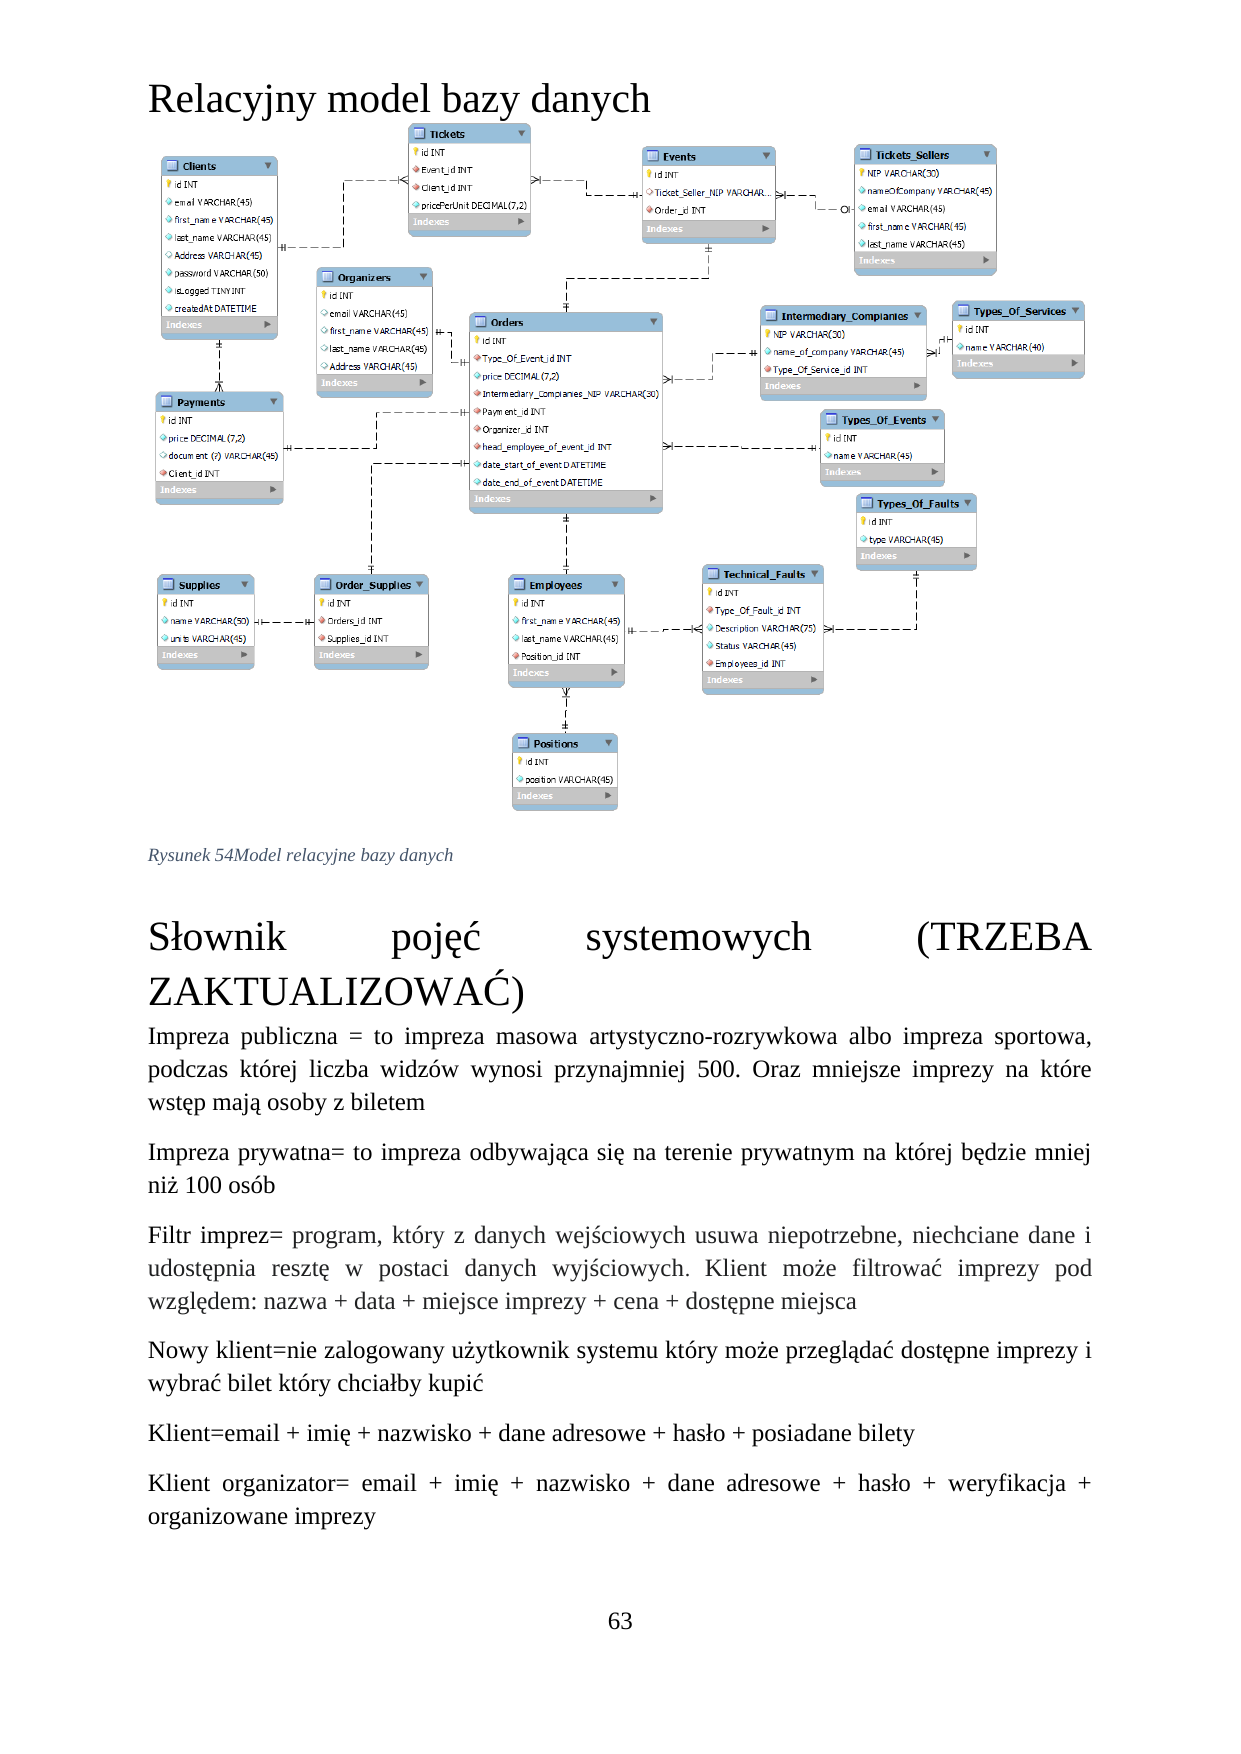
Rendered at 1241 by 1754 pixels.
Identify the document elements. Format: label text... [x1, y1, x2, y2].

subtitle Słownik pojęć systemowych (TRZEBA ZAKTUALIZOWAĆ) [148, 911, 1093, 1014]
text Nowy klient=nie zalogowany użytkownik systemu który może przeglądać dostępne imprezy i wybrać bilet który chciałby kupić [148, 1335, 1093, 1397]
subtitle Relacyjny model bazy danych [148, 74, 1093, 122]
text Klient organizator= email + imię + nazwisko + dane adresowe + hasło + weryfikacja + organizowane imprezy [148, 1468, 1093, 1529]
text Impreza publiczna = to impreza masowa artystyczno-rozrywkowa albo impreza sportowa, podczas której liczba widzów wynosi przynajmniej 500. Oraz mniejsze imprezy na które wstęp mają osoby z biletem [148, 1021, 1093, 1116]
text Klient=email + imię + nazwisko + dane adresowe + hasło + posiadane bilety [148, 1418, 1093, 1447]
text Filtr imprez= program, który z danych wejściowych usuwa niepotrzebne, niechciane dane i udostępnia resztę w postaci danych wyjściowych. Klient może filtrować imprezy pod względem: nazwa + data + miejsce imprezy + cena + dostępne miejsca [148, 1220, 1093, 1314]
text Rysunek 54Model relacyjne bazy danych [148, 844, 1093, 865]
text Impreza prywatna= to impreza odbywająca się na terenie prywatnym na której będzie mniej niż 100 osób [148, 1137, 1093, 1199]
